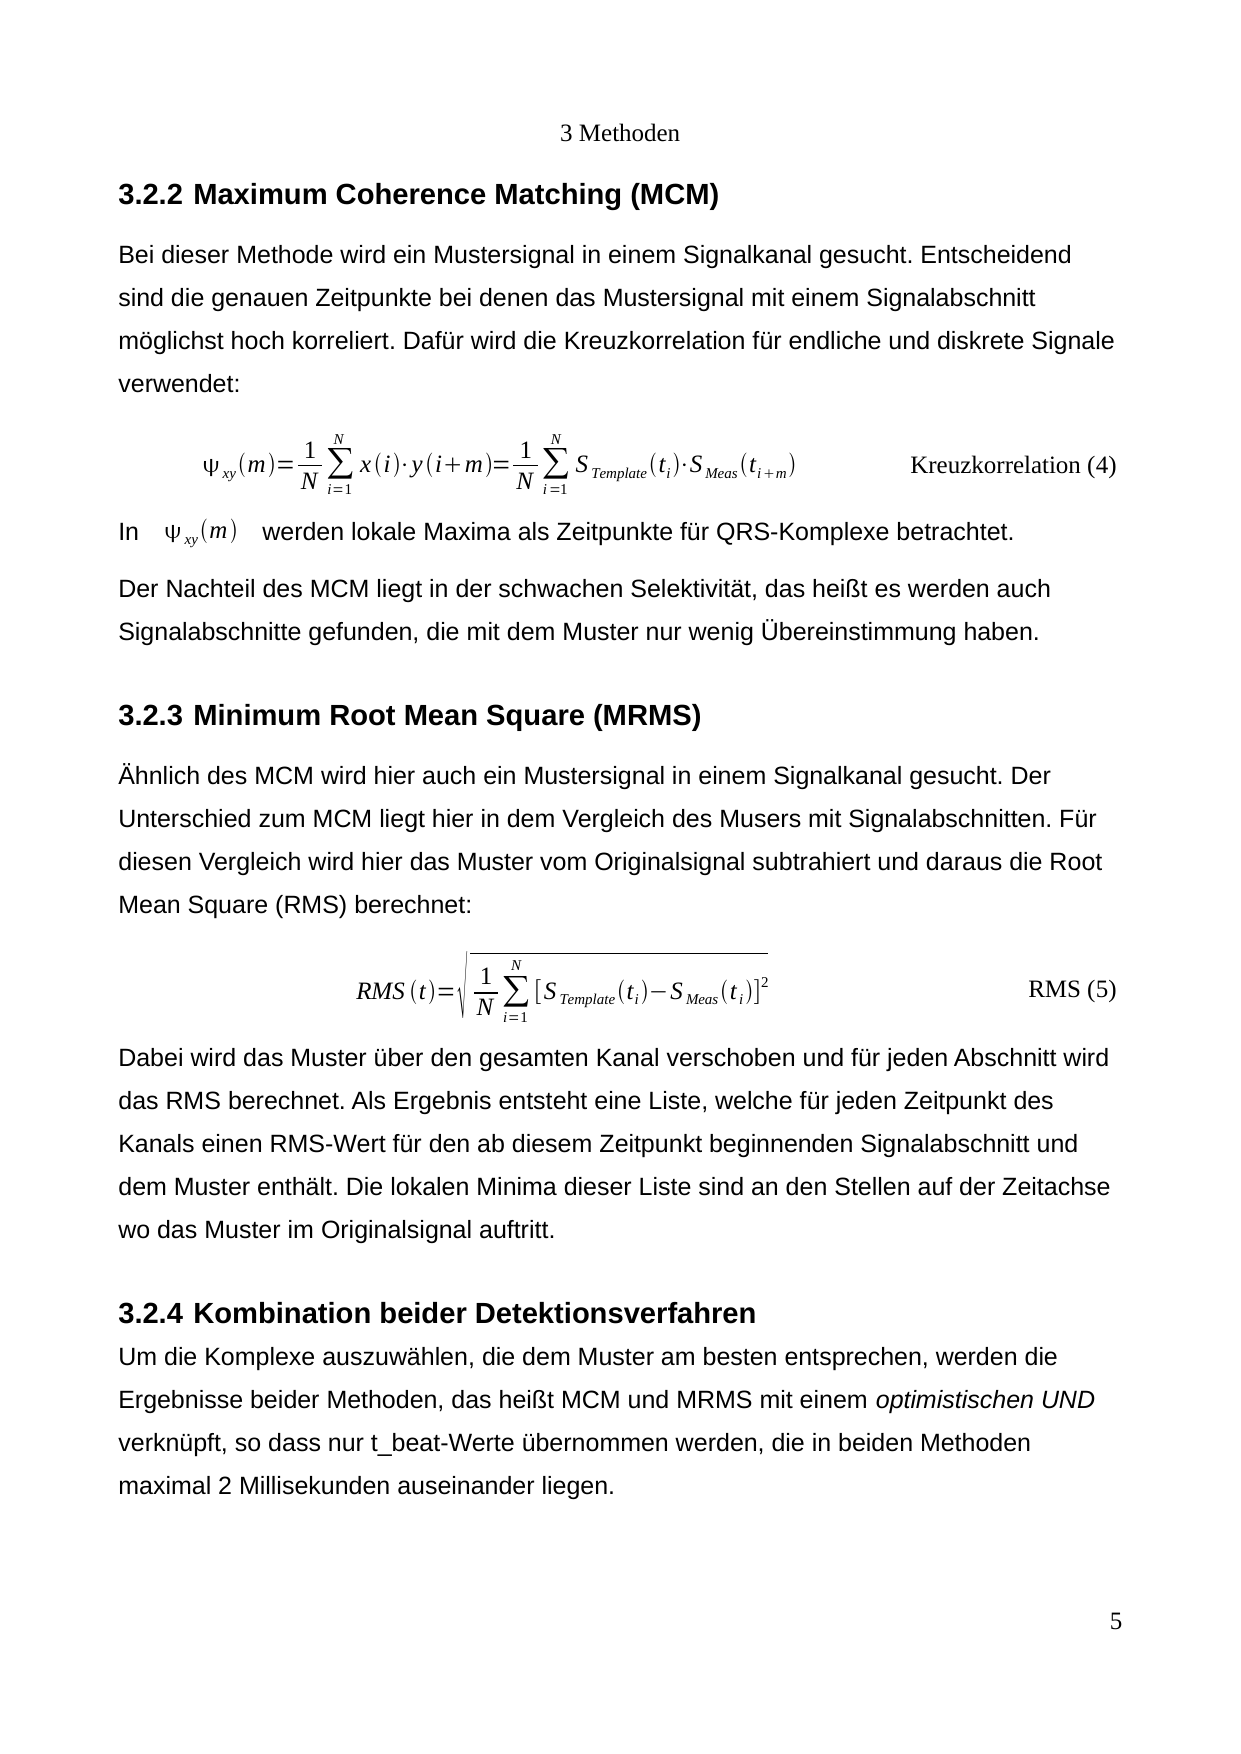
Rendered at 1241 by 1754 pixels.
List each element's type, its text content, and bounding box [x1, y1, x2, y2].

table_header [118, 425, 885, 516]
table_header Kreuzkorrelation (4) [885, 425, 1122, 516]
table_header RMS (5) [1010, 946, 1122, 1043]
text Bei dieser Methode wird ein Mustersignal in einem Signalkanal gesucht. Entscheidend sind die genauen Zeitpunkte bei denen das Mustersignal mit einem Signalabschnitt möglichst hoch korreliert. Dafür wird die Kreuzkorrelation für endliche und diskrete Signale verwendet: [118, 240, 1122, 398]
subtitle Minimum Root Mean Square (MRMS) [118, 698, 1122, 732]
text Der Nachteil des MCM liegt in der schwachen Selektivität, das heißt es werden auch Signalabschnitte gefunden, die mit dem Muster nur wenig Übereinstimmung haben. [118, 574, 1122, 646]
subtitle Kombination beider Detektionsverfahren [118, 1296, 1122, 1329]
text In werden lokale Maxima als Zeitpunkte für QRS-Komplexe betrachtet. [118, 516, 1122, 547]
table_header [118, 946, 1010, 1043]
subtitle Maximum Coherence Matching (MCM) [118, 177, 1122, 211]
text Dabei wird das Muster über den gesamten Kanal verschoben und für jeden Abschnitt wird das RMS berechnet. Als Ergebnis entsteht eine Liste, welche für jeden Zeitpunkt des Kanals einen RMS-Wert für den ab diesem Zeitpunkt beginnenden Signalabschnitt und dem Muster enthält. Die lokalen Minima dieser Liste sind an den Stellen auf der Zeitachse wo das Muster im Originalsignal auftritt. [118, 1043, 1122, 1244]
text Ähnlich des MCM wird hier auch ein Mustersignal in einem Signalkanal gesucht. Der Unterschied zum MCM liegt hier in dem Vergleich des Musers mit Signalabschnitten. Für diesen Vergleich wird hier das Muster vom Originalsignal subtrahiert und daraus die Root Mean Square (RMS) berechnet: [118, 761, 1122, 919]
text Um die Komplexe auszuwählen, die dem Muster am besten entsprechen, werden die Ergebnisse beider Methoden, das heißt MCM und MRMS mit einem optimistischen UND verknüpft, so dass nur t_beat-Werte übernommen werden, die in beiden Methoden maximal 2 Millisekunden auseinander liegen. [118, 1342, 1122, 1500]
